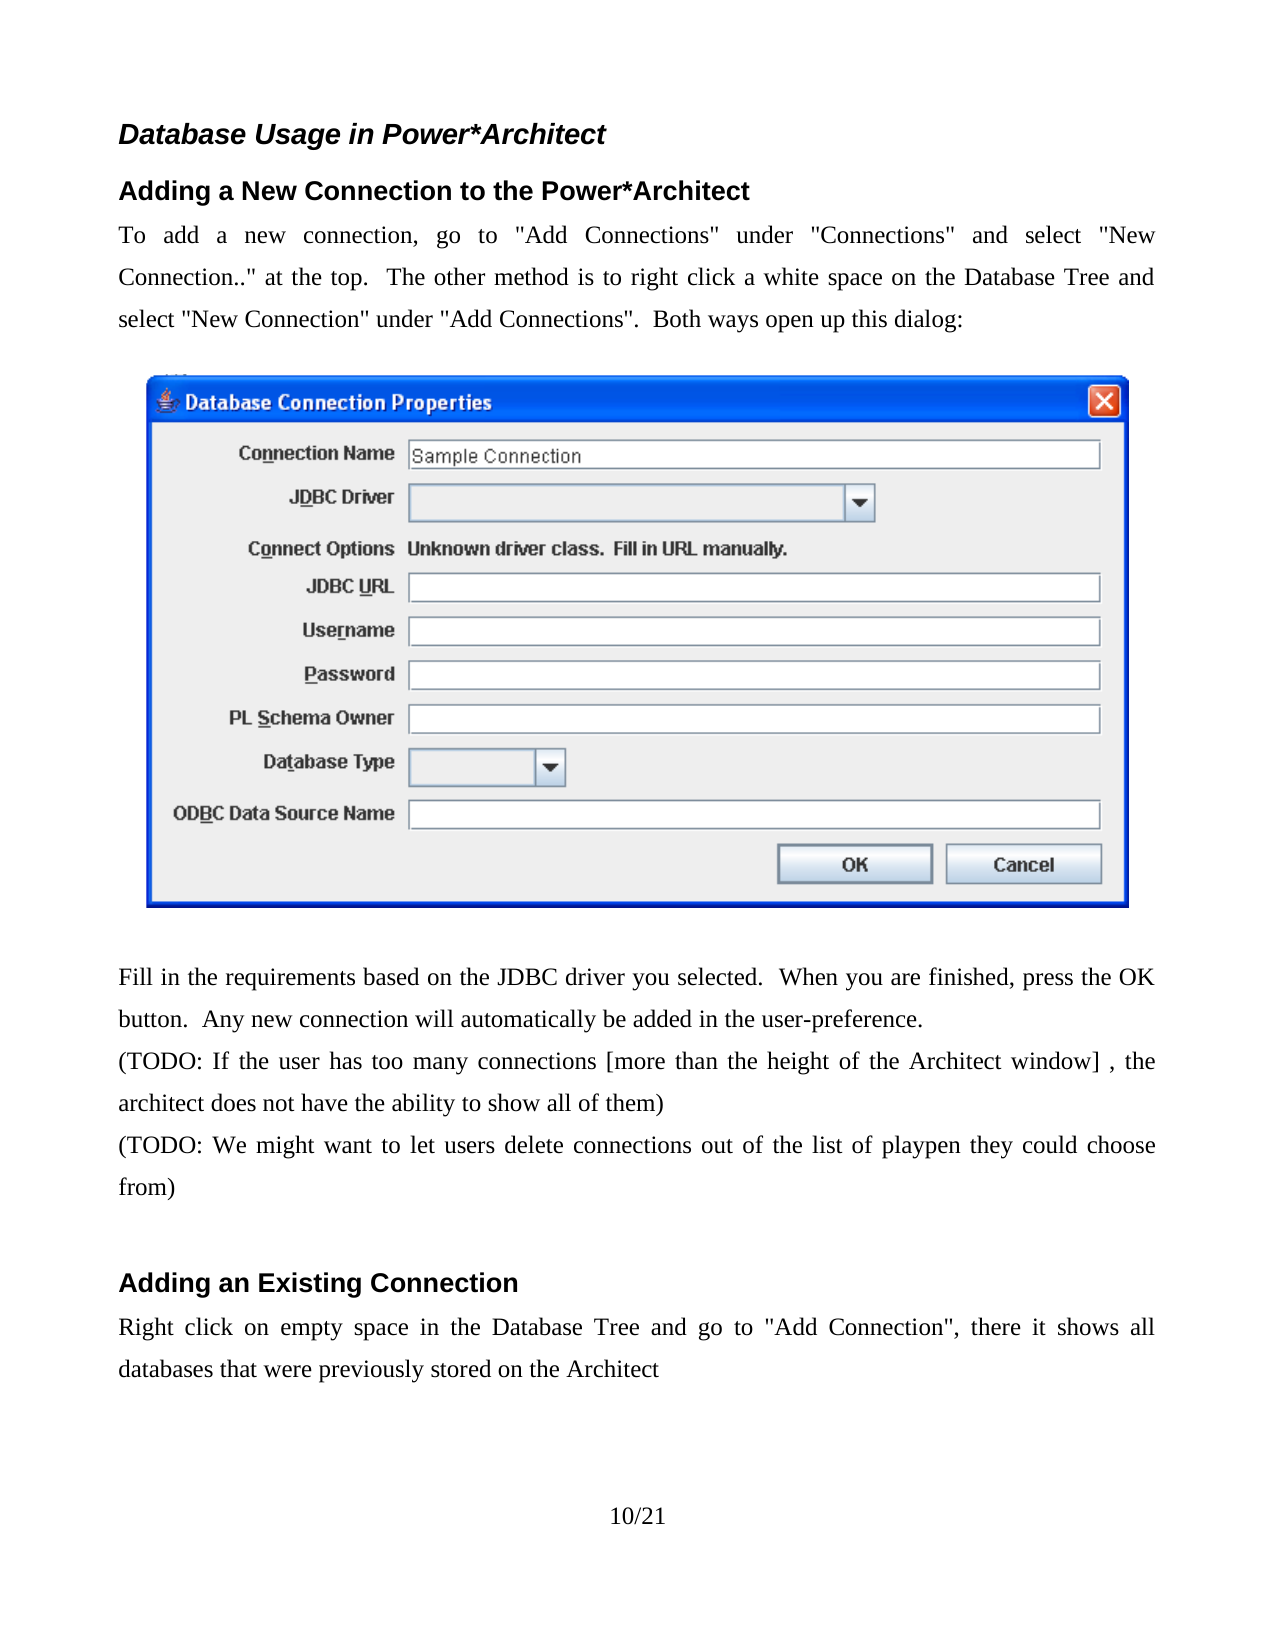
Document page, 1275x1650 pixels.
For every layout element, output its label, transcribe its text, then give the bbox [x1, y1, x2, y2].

subtitle Database Usage in Power*Architect [118, 118, 1157, 151]
picture [146, 374, 1129, 908]
subtitle Adding a New Connection to the Power*Architect [118, 176, 1157, 206]
text Fill in the requirements based on the JDBC driver you selected. When you are finished, press the OK button. Any new connection will automatically be added in the user-preference. [118, 963, 1157, 1033]
text To add a new connection, go to "Add Connections" under "Connections" and select "New Connection.." at the top. The other method is to right click a white space on the Database Tree and select "New Connection" under "Add Connections". Both ways open up this dialog: [118, 221, 1157, 374]
subtitle Adding an Existing Connection [118, 1268, 1157, 1298]
text (TODO: We might want to let users delete connections out of the list of playpen they could choose from) [118, 1131, 1157, 1201]
text Right click on empty space in the Database Tree and go to "Add Connection", there it shows all databases that were previously stored on the Architect [118, 1313, 1157, 1383]
text (TODO: If the user has too many connections [more than the height of the Architect window] , the architect does not have the ability to show all of them) [118, 1047, 1157, 1117]
